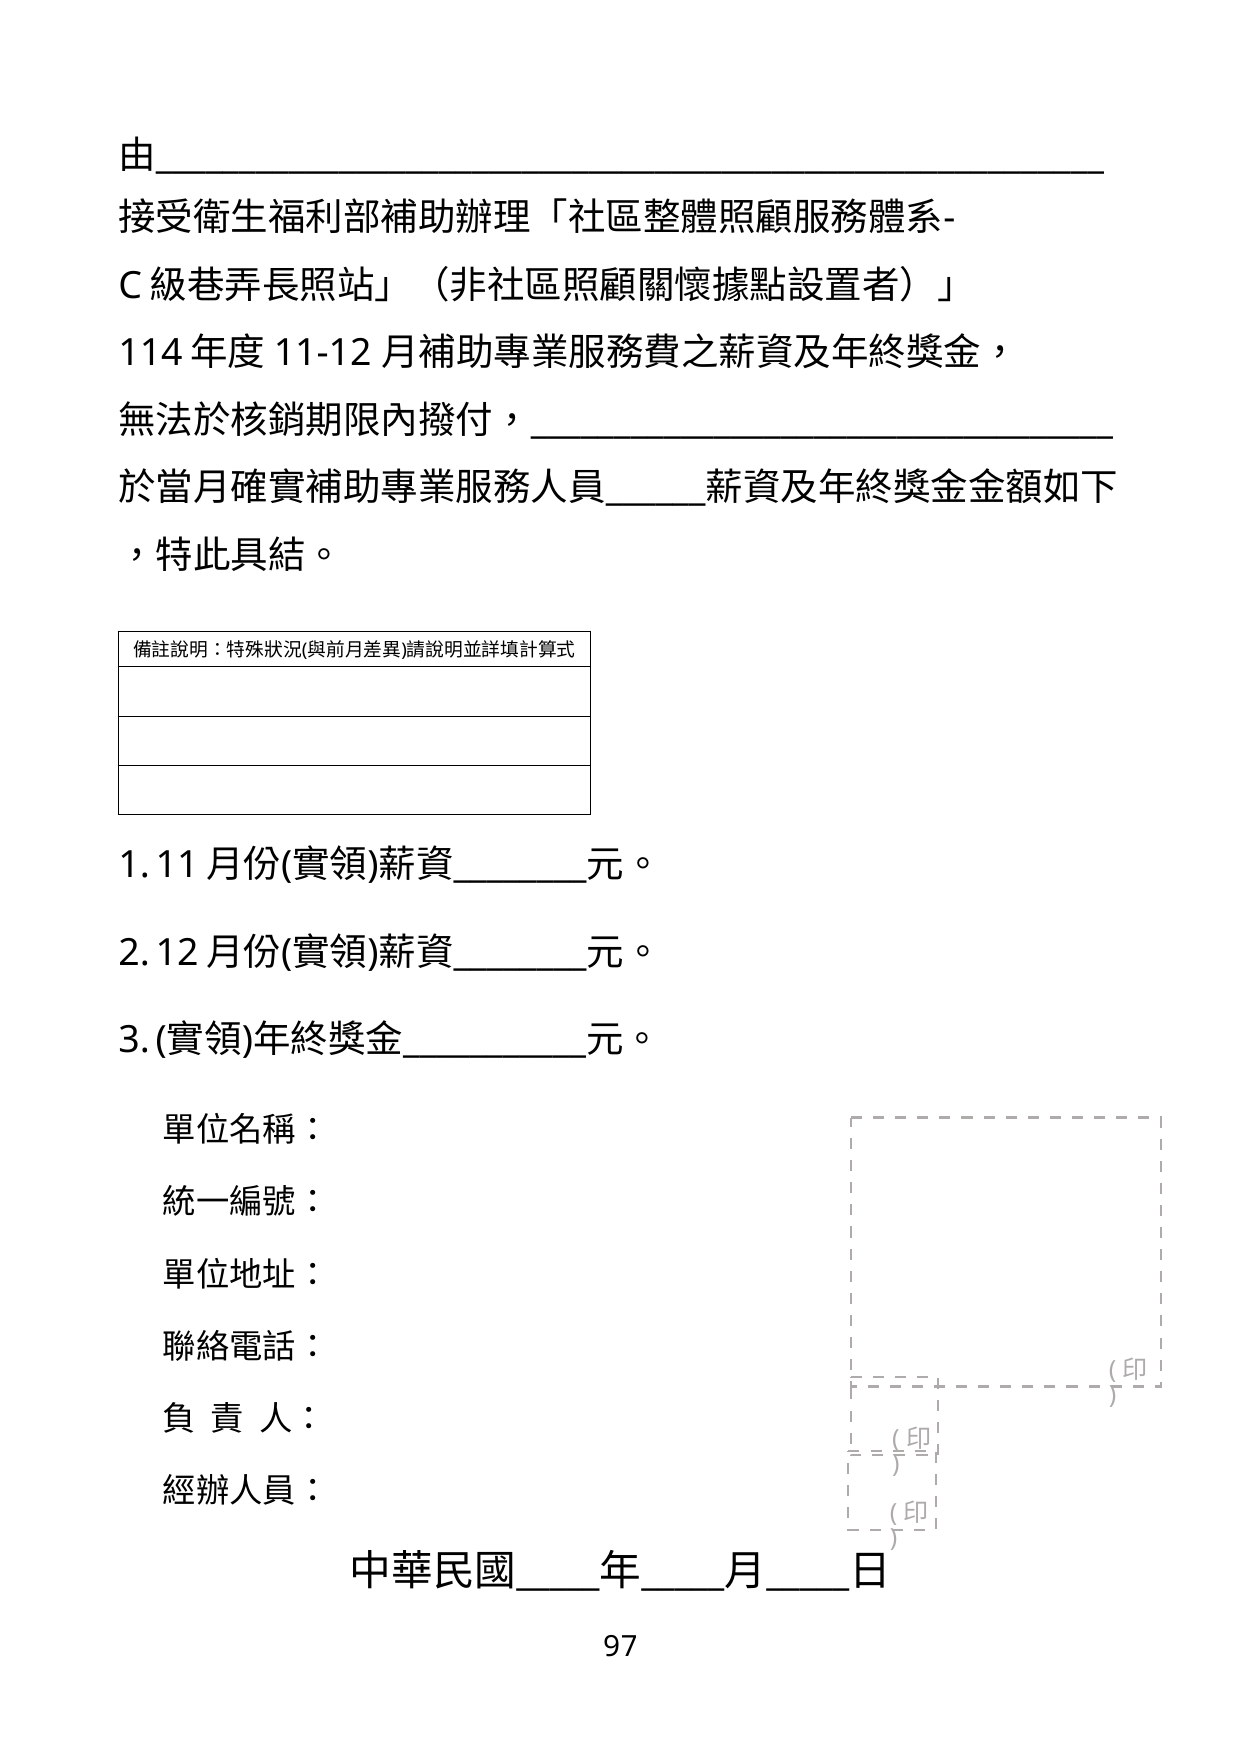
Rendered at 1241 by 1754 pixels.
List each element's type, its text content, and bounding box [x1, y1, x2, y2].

text 單位地址： [162, 1247, 1122, 1296]
table_cell [119, 667, 590, 716]
text ，特此具結。 [118, 518, 1122, 581]
table_cell [119, 766, 590, 814]
table_header 備註說明：特殊狀況(與前月差異)請說明並詳填計算式 [119, 632, 590, 666]
list 11月份(實領)薪資________元。 [118, 828, 1122, 890]
text C級巷弄長照站」（非社區照顧關懷據點設置者）」 [118, 248, 1122, 311]
text 負 責 人： [162, 1392, 1122, 1440]
text 中華民國_____年_____月_____日 [118, 1537, 1122, 1597]
text 經辦人員： [162, 1464, 1122, 1512]
text 於當月確實補助專業服務人員______薪資及年終獎金金額如下 [118, 451, 1122, 513]
text 聯絡電話： [162, 1320, 1122, 1368]
text 114年度 11-12 月補助專業服務費之薪資及年終獎金， [118, 316, 1122, 378]
list (實領)年終獎金___________元。 [118, 1003, 1122, 1065]
table_cell [119, 717, 590, 765]
text 無法於核銷期限內撥付，___________________________________ [118, 383, 1122, 446]
list 12月份(實領)薪資________元。 [118, 915, 1122, 978]
text 由_________________________________________________________接受衛生福利部補助辦理「社區整體照顧服務體系- [118, 118, 1122, 243]
text 單位名稱： [162, 1103, 1122, 1151]
text 統一編號： [162, 1175, 1122, 1223]
